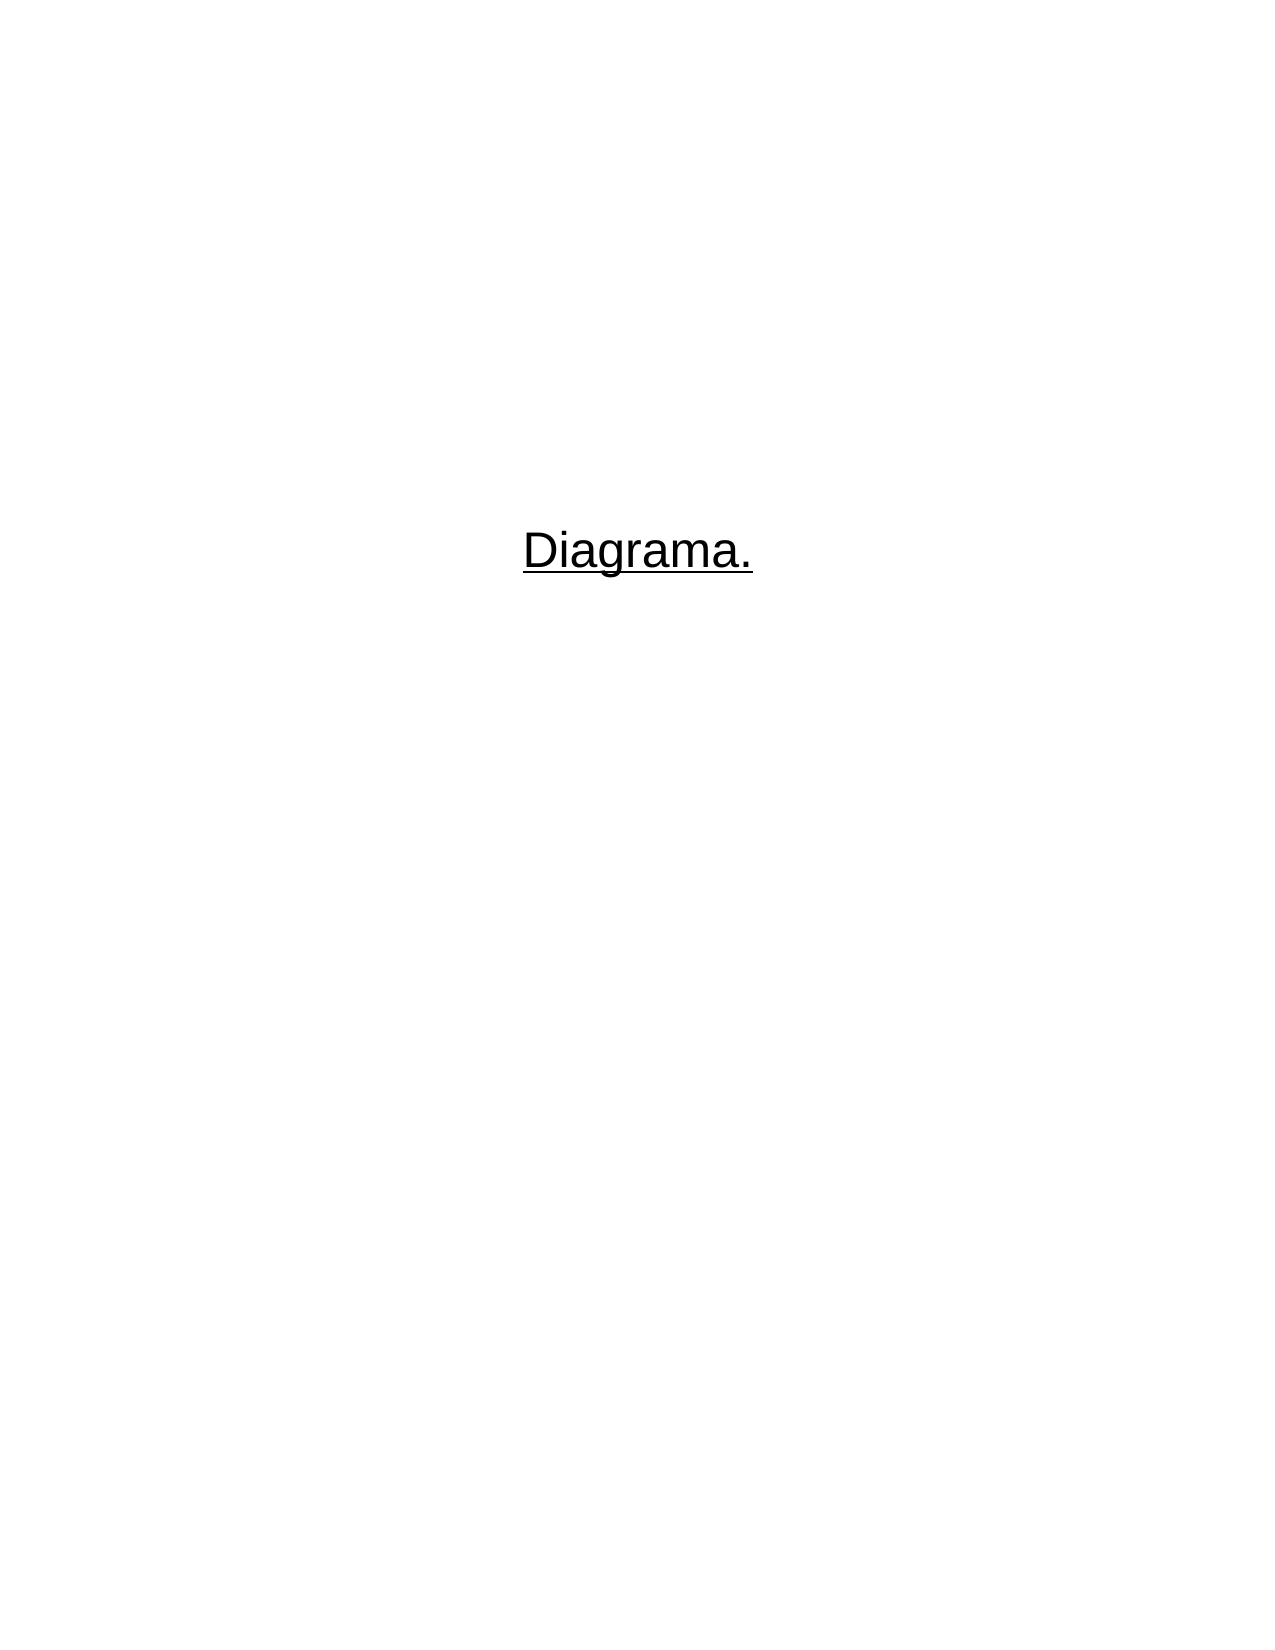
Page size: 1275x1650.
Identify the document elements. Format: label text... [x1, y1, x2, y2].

text Diagrama. [118, 521, 1157, 578]
